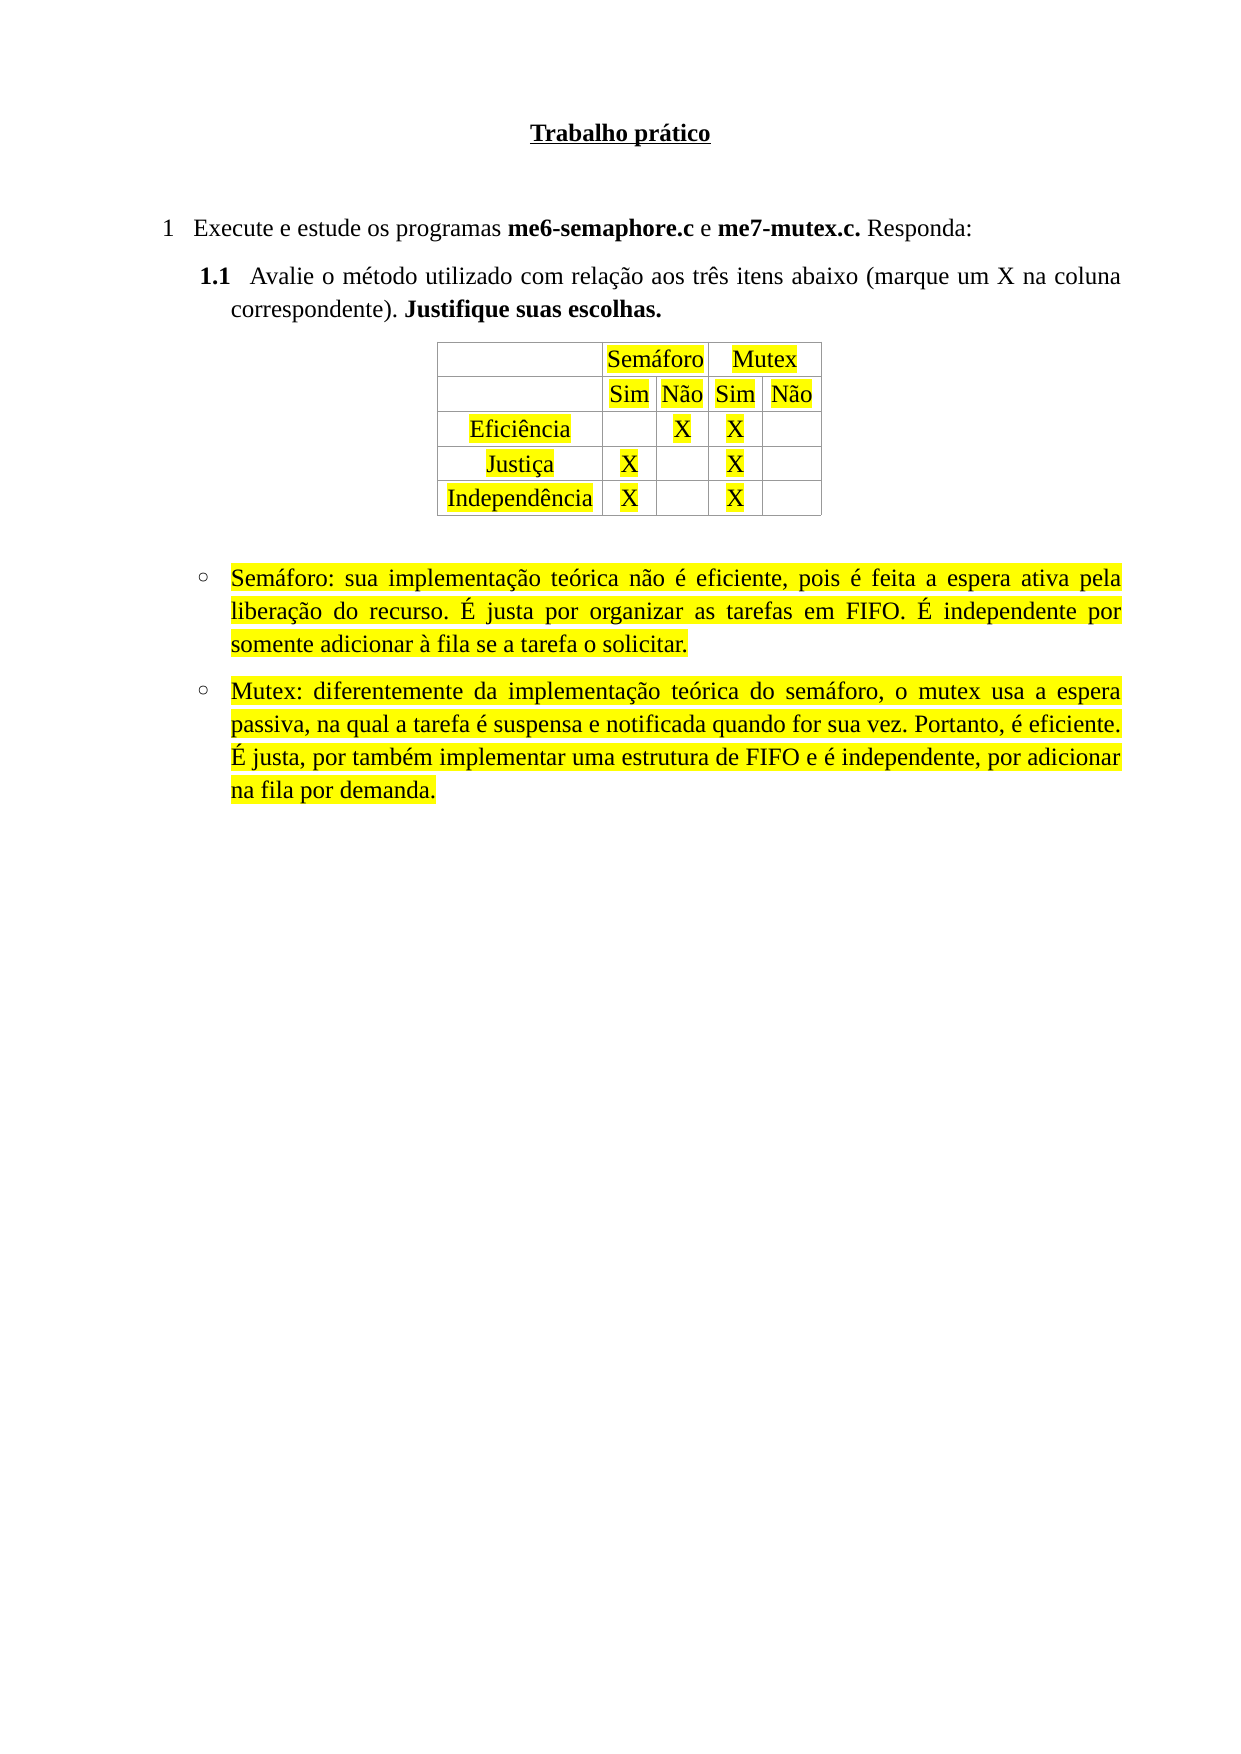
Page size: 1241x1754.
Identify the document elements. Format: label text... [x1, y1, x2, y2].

table_cell [763, 412, 821, 446]
table_cell [657, 447, 708, 480]
table_cell [603, 412, 656, 446]
table_cell X [603, 447, 656, 480]
table_cell Não [657, 377, 708, 411]
table_cell Independência [438, 481, 602, 515]
table_cell Sim [603, 377, 656, 411]
list Execute e estude os programas me6-semaphore.c e me7-mutex.c. Responda: [156, 213, 1122, 242]
table_cell Eficiência [438, 412, 602, 446]
table_cell Justiça [438, 447, 602, 480]
list Semáforo: sua implementação teórica não é eficiente, pois é feita a espera ativa pela liberação do recurso. É justa por organizar as tarefas em FIFO. É independente por somente adicionar à fila se a tarefa o solicitar. [193, 563, 1122, 657]
table_cell X [603, 481, 656, 515]
table_header Mutex [709, 343, 821, 376]
table_cell X [709, 481, 762, 515]
text Trabalho prático [118, 118, 1122, 147]
table_cell [763, 447, 821, 480]
list Mutex: diferentemente da implementação teórica do semáforo, o mutex usa a espera passiva, na qual a tarefa é suspensa e notificada quando for sua vez. Portanto, é eficiente. É justa, por também implementar uma estrutura de FIFO e é independente, por adicionar na fila por demanda. [193, 676, 1122, 804]
table_cell [657, 481, 708, 515]
table_header [438, 343, 602, 376]
table_cell Sim [709, 377, 762, 411]
table_cell Não [763, 377, 821, 411]
table_cell X [657, 412, 708, 446]
list Avalie o método utilizado com relação aos três itens abaixo (marque um X na coluna correspondente). Justifique suas escolhas. [193, 261, 1122, 323]
table_cell [763, 481, 821, 515]
table_header Semáforo [603, 343, 708, 376]
table_cell [438, 377, 602, 411]
table_cell X [709, 447, 762, 480]
table_cell X [709, 412, 762, 446]
